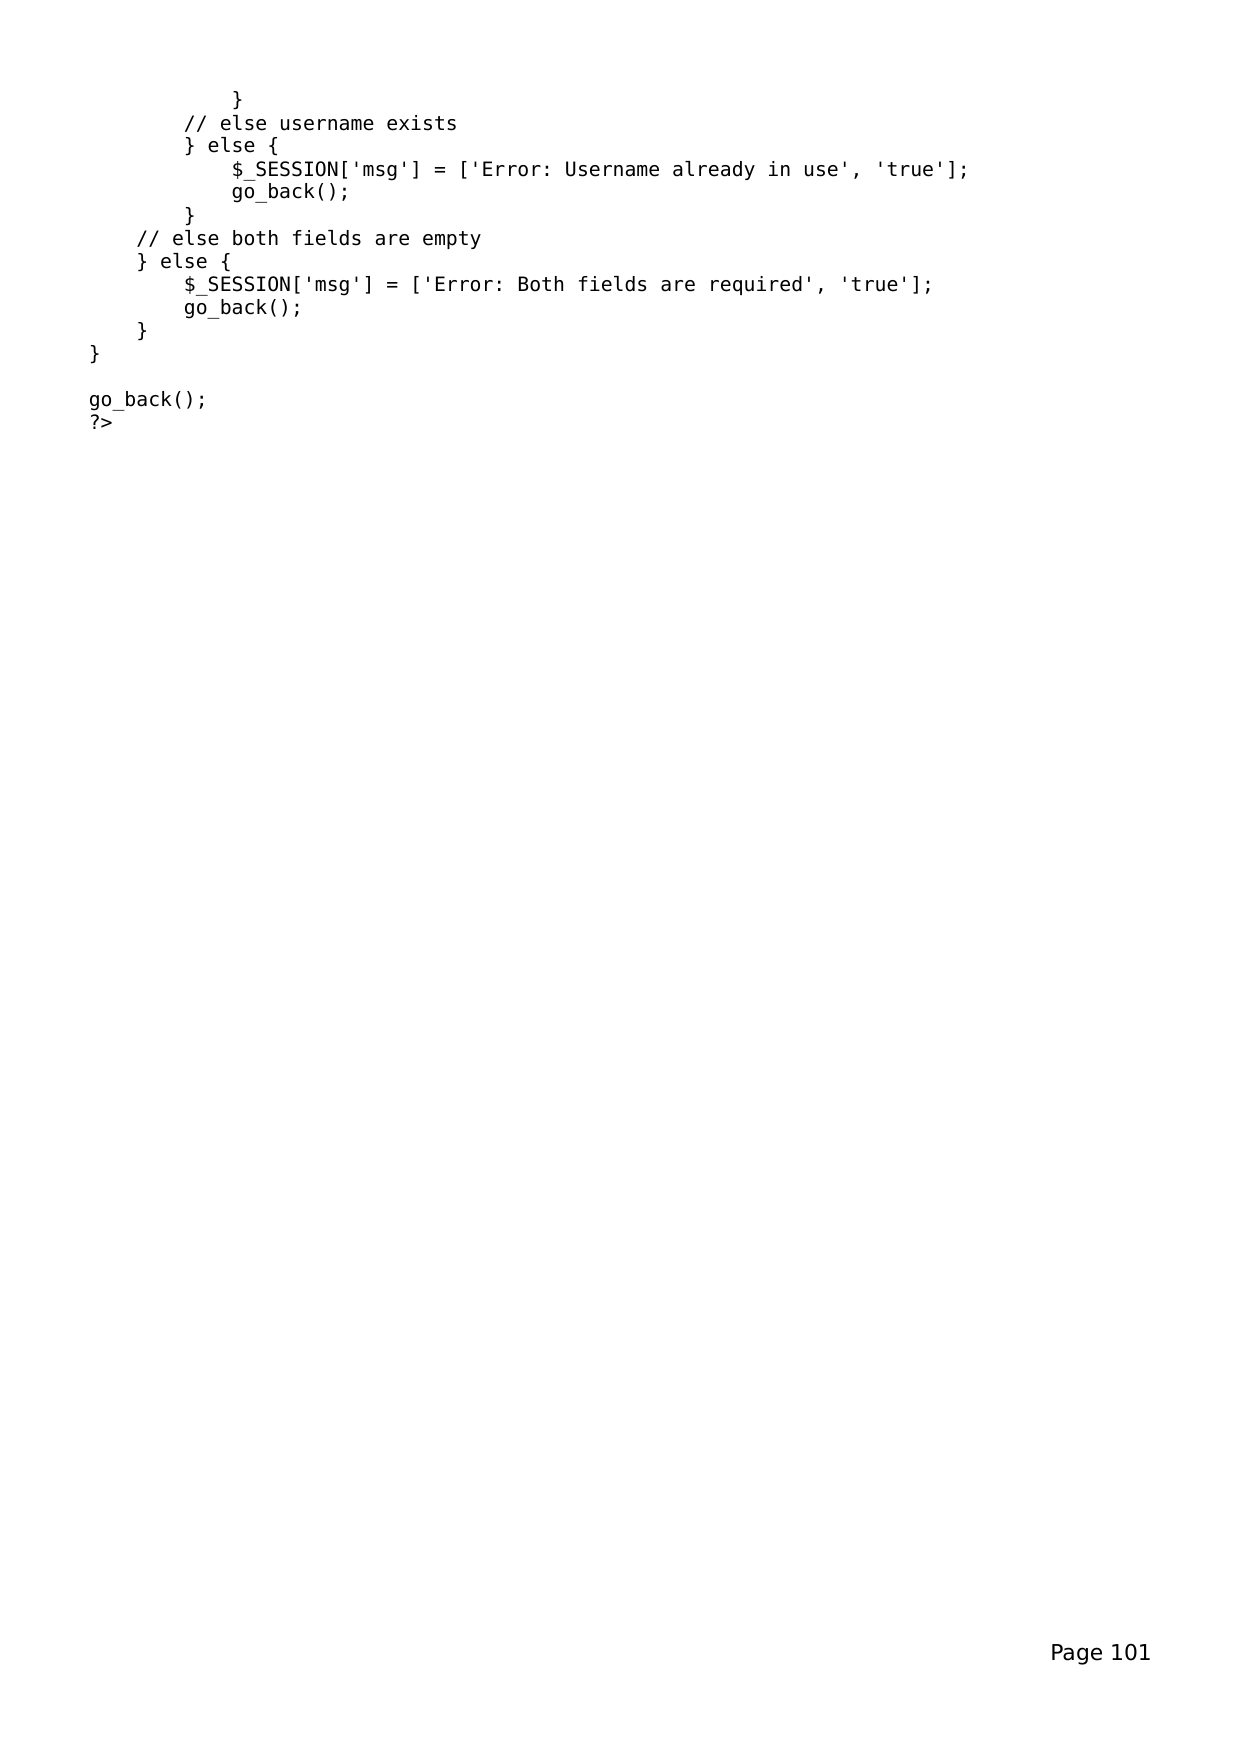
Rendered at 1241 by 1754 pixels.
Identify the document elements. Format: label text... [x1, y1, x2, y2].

text // else both fields are empty [88, 227, 1152, 250]
text } else { [88, 134, 1152, 158]
text $_SESSION['msg'] = ['Error: Both fields are required', 'true']; [88, 273, 1152, 296]
text } [88, 319, 1152, 342]
text go_back(); [88, 388, 1152, 411]
text ?> [88, 411, 1152, 434]
text } else { [88, 250, 1152, 273]
text $_SESSION['msg'] = ['Error: Username already in use', 'true']; [88, 158, 1152, 181]
text go_back(); [88, 296, 1152, 319]
text } [88, 342, 1152, 365]
text } [88, 88, 1152, 112]
text } [88, 204, 1152, 227]
text // else username exists [88, 112, 1152, 134]
text go_back(); [88, 181, 1152, 204]
